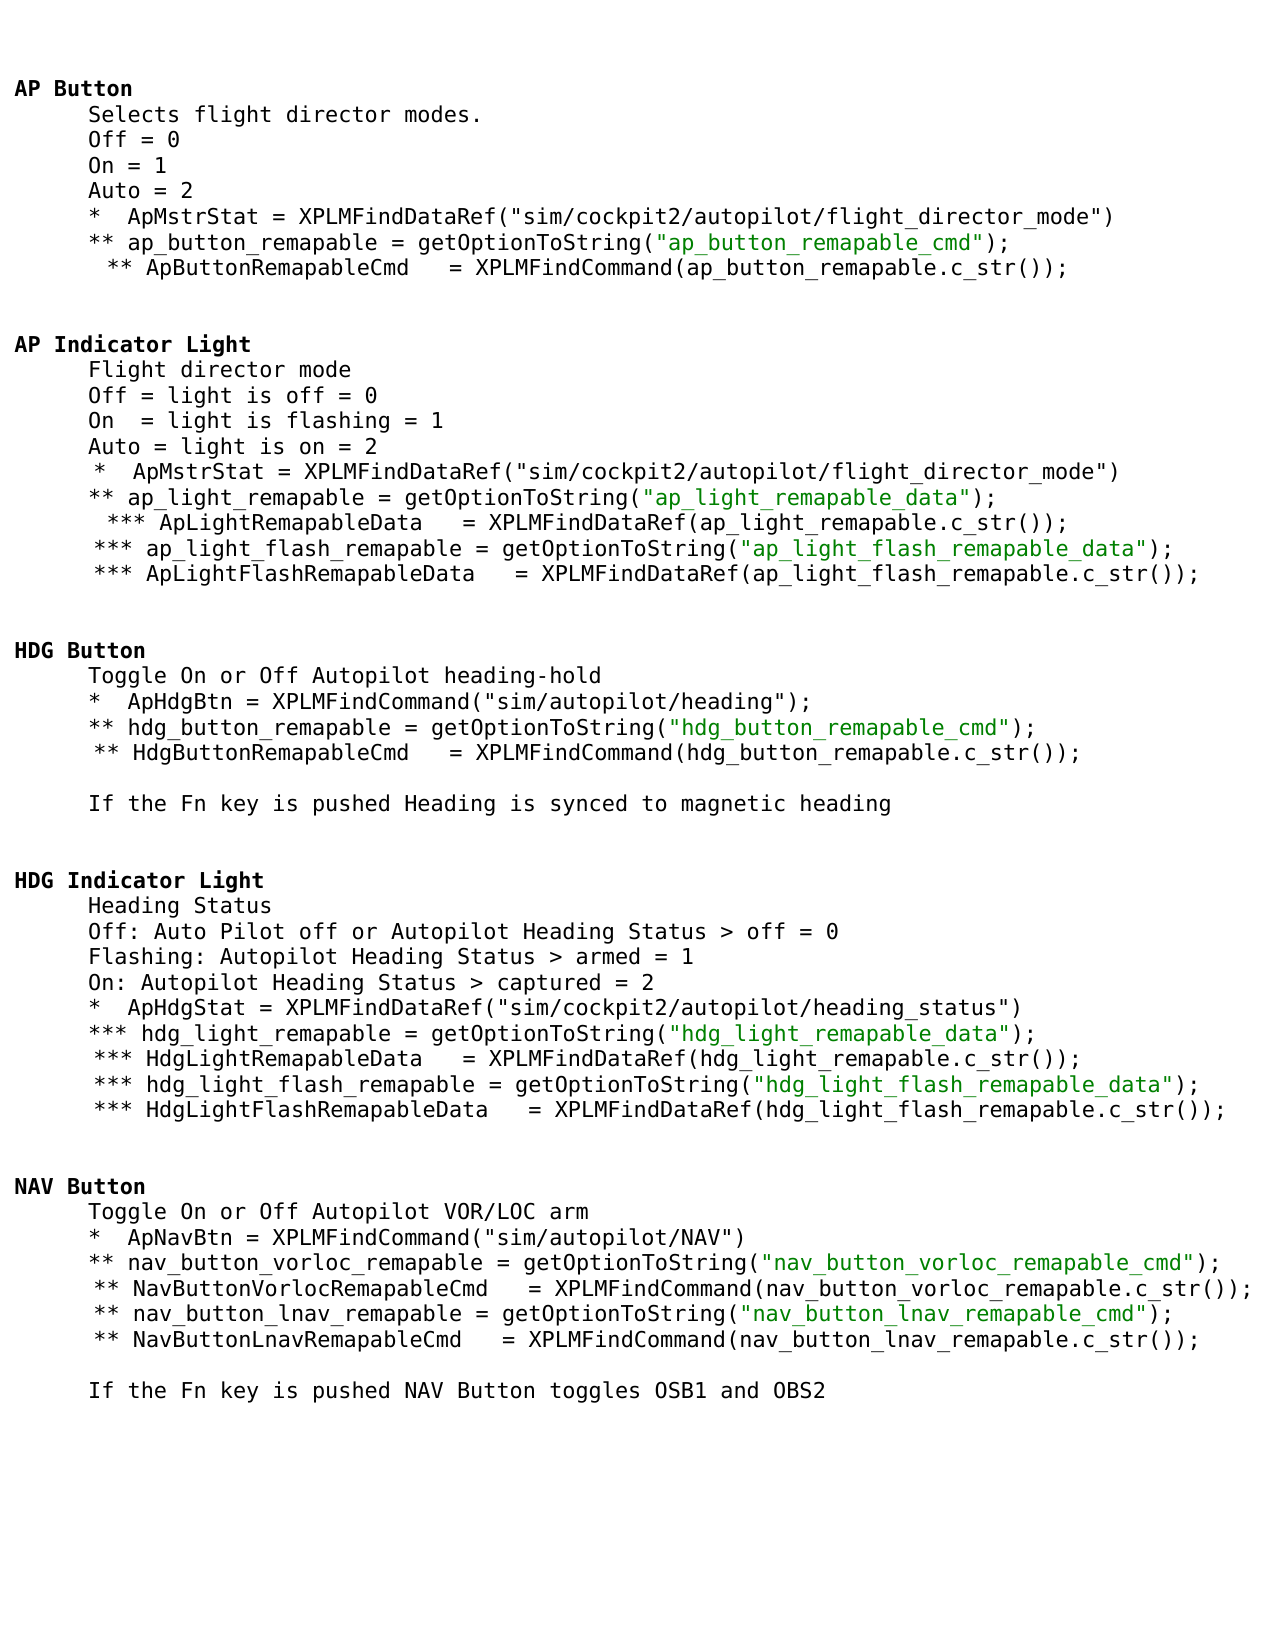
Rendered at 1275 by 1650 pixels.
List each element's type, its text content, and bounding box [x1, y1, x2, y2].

text Auto = light is on = 2 [14, 434, 1255, 459]
text Toggle On or Off Autopilot VOR/LOC arm [14, 1199, 1255, 1225]
text HDG Button [14, 638, 1255, 663]
text *** hdg_light_remapable = getOptionToString("hdg_light_remapable_data"); [14, 1021, 1255, 1046]
text ** NavButtonVorlocRemapableCmd = XPLMFindCommand(nav_button_vorloc_remapable.c_str()); [14, 1276, 1255, 1302]
text ** NavButtonLnavRemapableCmd = XPLMFindCommand(nav_button_lnav_remapable.c_str()); [14, 1327, 1255, 1353]
text AP Indicator Light [14, 332, 1255, 357]
text If the Fn key is pushed NAV Button toggles OSB1 and OBS2 [14, 1378, 1255, 1404]
text ** nav_button_vorloc_remapable = getOptionToString("nav_button_vorloc_remapable_cmd"); [14, 1251, 1255, 1276]
text *** hdg_light_flash_remapable = getOptionToString("hdg_light_flash_remapable_data"); [14, 1072, 1255, 1097]
text On = 1 [14, 153, 1255, 179]
text Toggle On or Off Autopilot heading-hold [14, 663, 1255, 689]
text *** ApLightFlashRemapableData = XPLMFindDataRef(ap_light_flash_remapable.c_str()); [14, 561, 1255, 587]
text ** nav_button_lnav_remapable = getOptionToString("nav_button_lnav_remapable_cmd"); [14, 1302, 1255, 1327]
text Flight director mode [14, 357, 1255, 383]
text Off = light is off = 0 [14, 383, 1255, 408]
text Heading Status [14, 893, 1255, 919]
text ** hdg_button_remapable = getOptionToString("hdg_button_remapable_cmd"); [14, 714, 1255, 740]
text *** ap_light_flash_remapable = getOptionToString("ap_light_flash_remapable_data"); [14, 536, 1255, 561]
text * ApHdgBtn = XPLMFindCommand("sim/autopilot/heading"); [14, 689, 1255, 714]
text ** ap_light_remapable = getOptionToString("ap_light_remapable_data"); [14, 485, 1255, 510]
text *** HdgLightRemapableData = XPLMFindDataRef(hdg_light_remapable.c_str()); [14, 1046, 1255, 1072]
text * ApHdgStat = XPLMFindDataRef("sim/cockpit2/autopilot/heading_status") [14, 995, 1255, 1021]
text ** ApButtonRemapableCmd = XPLMFindCommand(ap_button_remapable.c_str()); [14, 255, 1255, 281]
text ** ap_button_remapable = getOptionToString("ap_button_remapable_cmd"); [14, 230, 1255, 255]
text ** HdgButtonRemapableCmd = XPLMFindCommand(hdg_button_remapable.c_str()); [14, 740, 1255, 766]
text On = light is flashing = 1 [14, 408, 1255, 434]
text * ApNavBtn = XPLMFindCommand("sim/autopilot/NAV") [14, 1225, 1255, 1251]
text *** ApLightRemapableData = XPLMFindDataRef(ap_light_remapable.c_str()); [14, 510, 1255, 536]
text On: Autopilot Heading Status > captured = 2 [14, 970, 1255, 995]
text * ApMstrStat = XPLMFindDataRef("sim/cockpit2/autopilot/flight_director_mode") [14, 204, 1255, 230]
text Off = 0 [14, 128, 1255, 153]
text Off: Auto Pilot off or Autopilot Heading Status > off = 0 [14, 919, 1255, 944]
text Selects flight director modes. [14, 102, 1255, 128]
text AP Button [14, 77, 1255, 102]
text NAV Button [14, 1174, 1255, 1199]
text If the Fn key is pushed Heading is synced to magnetic heading [14, 791, 1255, 817]
text *** HdgLightFlashRemapableData = XPLMFindDataRef(hdg_light_flash_remapable.c_str()); [14, 1097, 1255, 1123]
text Auto = 2 [14, 179, 1255, 204]
text Flashing: Autopilot Heading Status > armed = 1 [14, 944, 1255, 970]
text HDG Indicator Light [14, 868, 1255, 893]
text * ApMstrStat = XPLMFindDataRef("sim/cockpit2/autopilot/flight_director_mode") [14, 459, 1255, 485]
